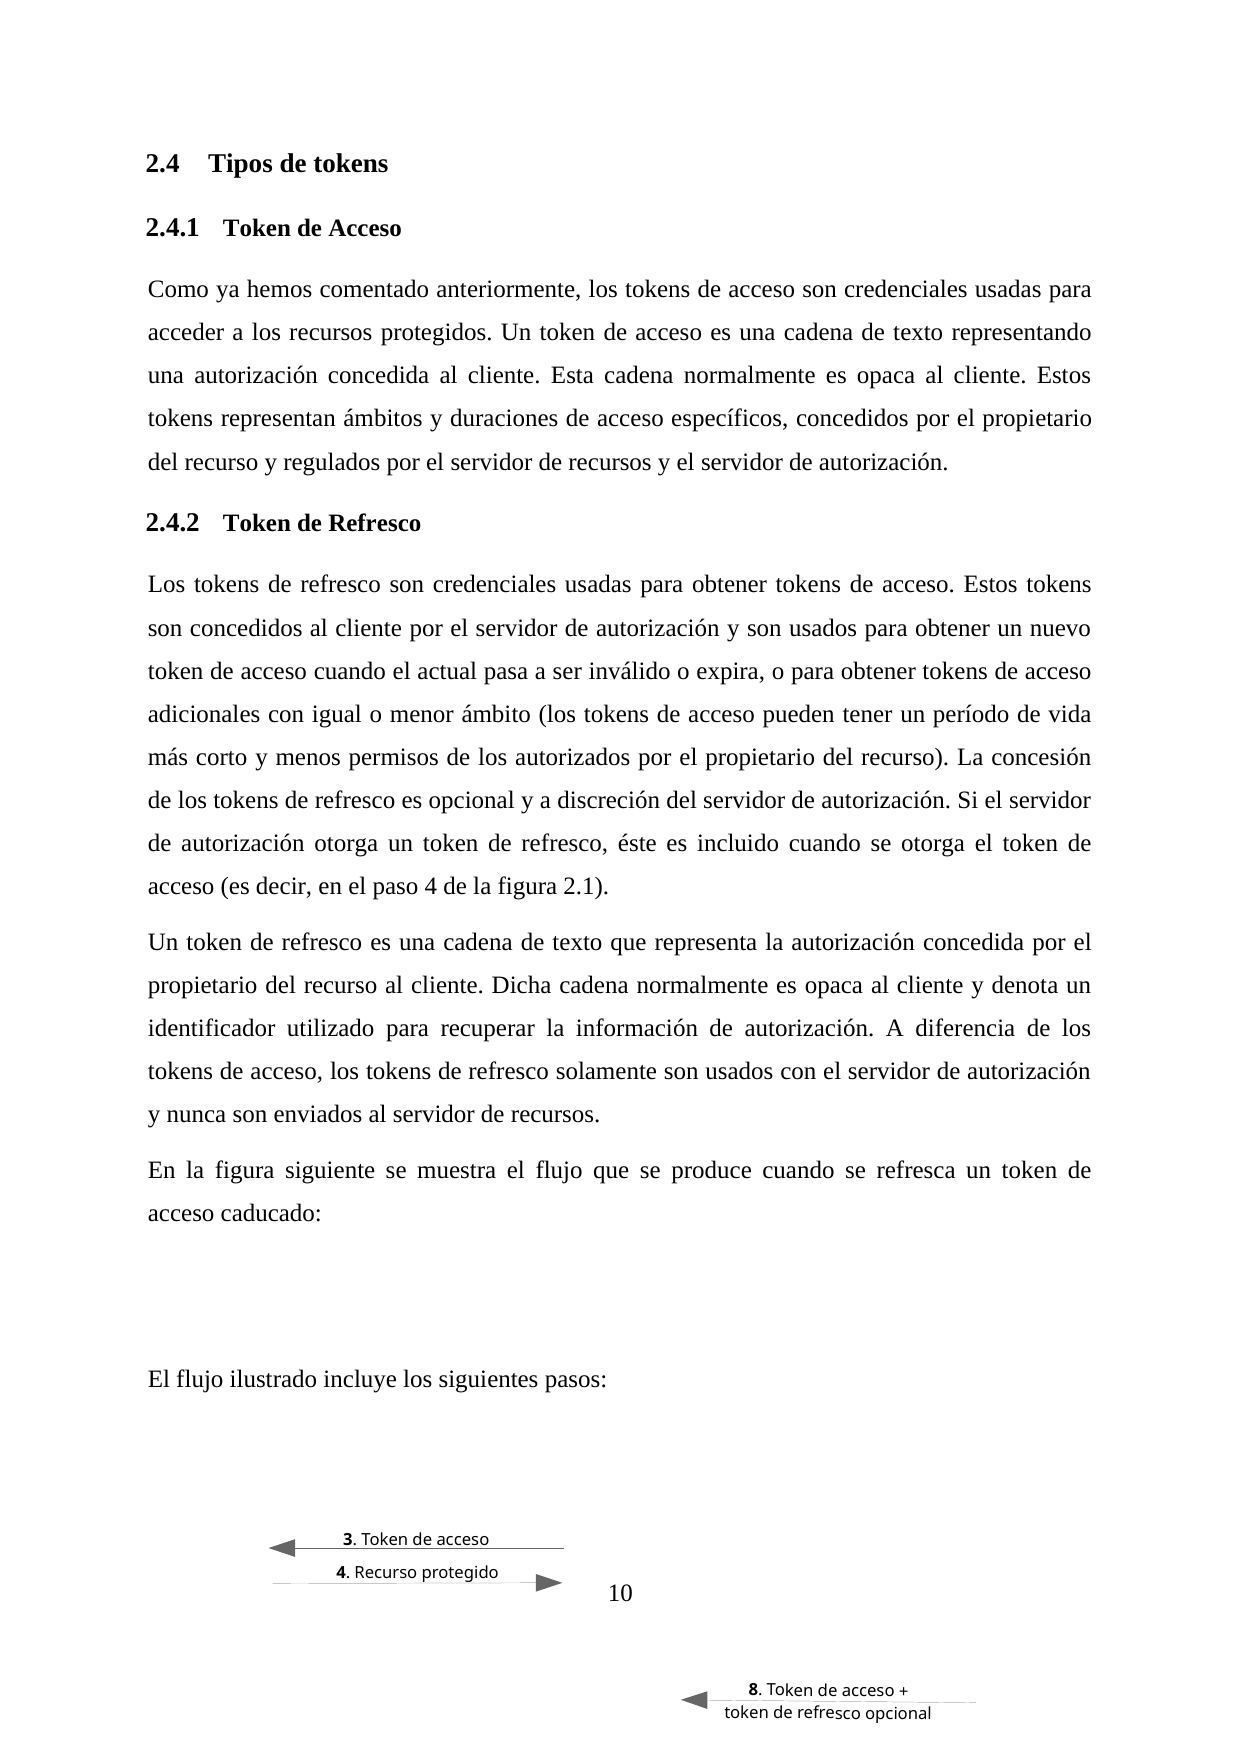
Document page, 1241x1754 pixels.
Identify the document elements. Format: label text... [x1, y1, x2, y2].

text En la figura siguiente se muestra el flujo que se produce cuando se refresca un token de acceso caducado: [148, 1155, 1093, 1227]
subtitle Tipos de tokens [139, 148, 1093, 179]
subtitle Token de Acceso [139, 211, 1093, 242]
text El flujo ilustrado incluye los siguientes pasos: [148, 1364, 1093, 1393]
subtitle Token de Refresco [139, 506, 1093, 537]
text Un token de refresco es una cadena de texto que representa la autorización concedida por el propietario del recurso al cliente. Dicha cadena normalmente es opaca al cliente y denota un identificador utilizado para recuperar la información de autorización. A diferencia de los tokens de acceso, los tokens de refresco solamente son usados con el servidor de autorización y nunca son enviados al servidor de recursos. [148, 927, 1093, 1128]
text Como ya hemos comentado anteriormente, los tokens de acceso son credenciales usadas para acceder a los recursos protegidos. Un token de acceso es una cadena de texto representando una autorización concedida al cliente. Esta cadena normalmente es opaca al cliente. Estos tokens representan ámbitos y duraciones de acceso específicos, concedidos por el propietario del recurso y regulados por el servidor de recursos y el servidor de autorización. [148, 274, 1093, 475]
text Los tokens de refresco son credenciales usadas para obtener tokens de acceso. Estos tokens son concedidos al cliente por el servidor de autorización y son usados para obtener un nuevo token de acceso cuando el actual pasa a ser inválido o expira, o para obtener tokens de acceso adicionales con igual o menor ámbito (los tokens de acceso pueden tener un período de vida más corto y menos permisos de los autorizados por el propietario del recurso). La concesión de los tokens de refresco es opcional y a discreción del servidor de autorización. Si el servidor de autorización otorga un token de refresco, éste es incluido cuando se otorga el token de acceso (es decir, en el paso 4 de la figura 2.1). [148, 569, 1093, 900]
